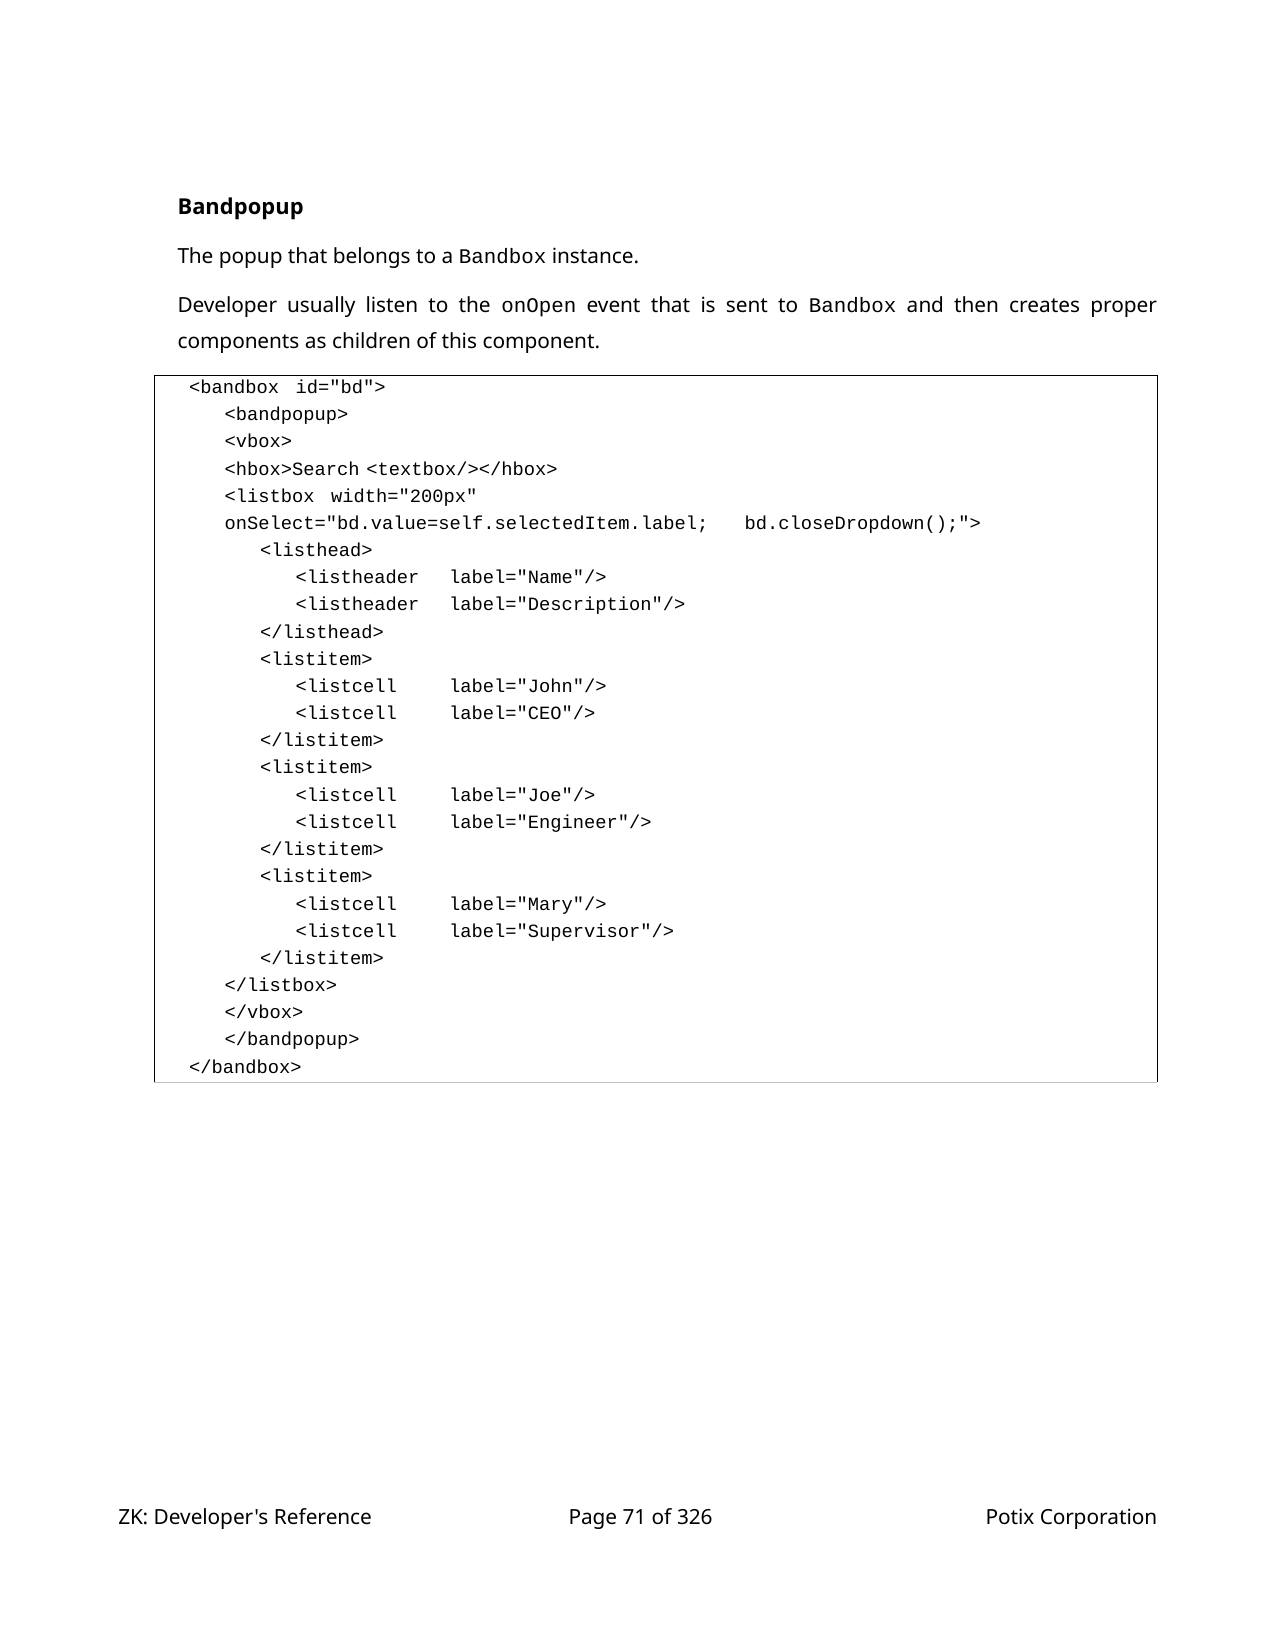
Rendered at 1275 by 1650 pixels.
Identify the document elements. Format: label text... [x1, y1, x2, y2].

text <listcell label="Joe"/> [155, 783, 1157, 807]
text </listhead> [155, 619, 1157, 644]
text <bandpopup> [155, 402, 1157, 426]
text <listbox width="200px" [155, 483, 1157, 508]
text <listcell label="Supervisor"/> [155, 918, 1157, 943]
text Developer usually listen to the onOpen event that is sent to Bandbox and then creates proper components as children of this component. [177, 290, 1157, 354]
text <hbox>Search <textbox/></hbox> [155, 456, 1157, 481]
text </listitem> [155, 837, 1157, 861]
text </listitem> [155, 728, 1157, 752]
text </bandpopup> [155, 1027, 1157, 1052]
text <listheader label="Description"/> [155, 592, 1157, 617]
text </listbox> [155, 973, 1157, 997]
text <listitem> [155, 647, 1157, 671]
text <listhead> [155, 538, 1157, 562]
text <listcell label="Engineer"/> [155, 810, 1157, 834]
text <listcell label="CEO"/> [155, 701, 1157, 725]
text <listitem> [155, 864, 1157, 888]
text onSelect="bd.value=self.selectedItem.label; bd.closeDropdown();"> [155, 511, 1157, 535]
text </vbox> [155, 1000, 1157, 1024]
text </listitem> [155, 946, 1157, 970]
text <listcell label="Mary"/> [155, 891, 1157, 916]
text The popup that belongs to a Bandbox instance. [177, 241, 1157, 270]
text <listcell label="John"/> [155, 674, 1157, 698]
text <vbox> [155, 429, 1157, 453]
text <bandbox id="bd"> [155, 376, 1157, 399]
text <listitem> [155, 755, 1157, 780]
subtitle Bandpopup [177, 191, 1157, 221]
text <listheader label="Name"/> [155, 565, 1157, 589]
text </bandbox> [155, 1054, 1157, 1082]
